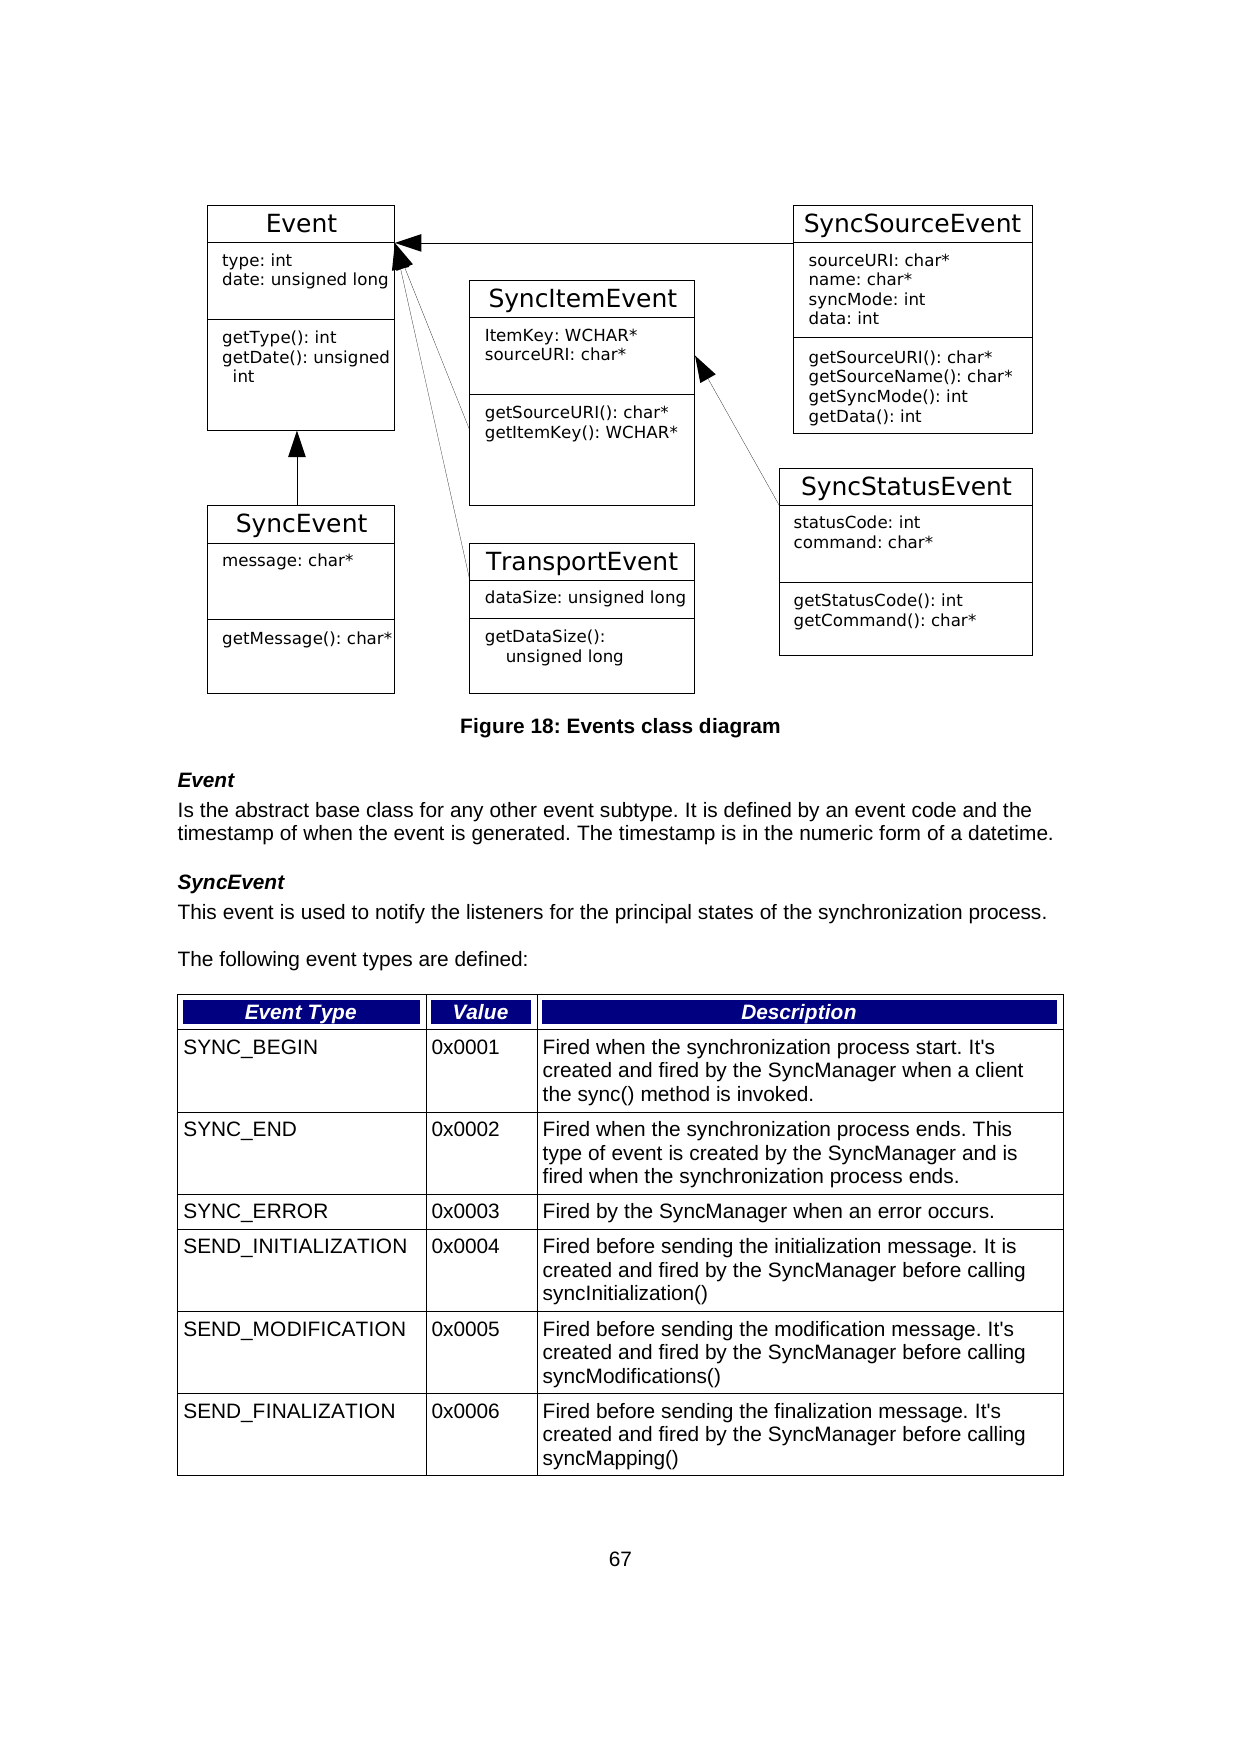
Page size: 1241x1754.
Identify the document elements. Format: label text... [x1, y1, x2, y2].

table_cell SYNC_END [178, 1113, 426, 1194]
table_cell Fired when the synchronization process start. It's created and fired by the SyncManager when a client the sync() method is invoked. [538, 1030, 1063, 1112]
table_cell SEND_MODIFICATION [178, 1312, 426, 1393]
table_cell Fired before sending the finalization message. It's created and fired by the SyncManager before calling syncMapping() [538, 1394, 1063, 1475]
table_cell SEND_INITIALIZATION [178, 1230, 426, 1311]
table_header Description [538, 995, 1063, 1029]
table_cell SYNC_BEGIN [178, 1030, 426, 1112]
subtitle Event [177, 177, 1063, 792]
text Figure 18: Events class diagram [179, 210, 1061, 738]
text This event is used to notify the listeners for the principal states of the synchronization process. [177, 900, 1063, 924]
text Is the abstract base class for any other event subtype. It is defined by an event code and the timestamp of when the event is generated. The timestamp is in the numeric form of a datetime. [177, 798, 1063, 845]
table_cell SEND_FINALIZATION [178, 1394, 426, 1475]
table_cell Fired when the synchronization process ends. This type of event is created by the SyncManager and is fired when the synchronization process ends. [538, 1113, 1063, 1194]
table_cell Fired before sending the modification message. It's created and fired by the SyncManager before calling syncModifications() [538, 1312, 1063, 1393]
table_header Event Type [178, 995, 426, 1029]
table_cell 0x0005 [427, 1312, 537, 1393]
subtitle SyncEvent [177, 870, 1063, 894]
table_cell Fired before sending the initialization message. It is created and fired by the SyncManager before calling syncInitialization() [538, 1230, 1063, 1311]
table_cell 0x0006 [427, 1394, 537, 1475]
table_cell 0x0002 [427, 1113, 537, 1194]
text The following event types are defined: [177, 947, 1063, 971]
table_cell 0x0001 [427, 1030, 537, 1112]
table_cell 0x0003 [427, 1195, 537, 1229]
table_cell 0x0004 [427, 1230, 537, 1311]
table_cell Fired by the SyncManager when an error occurs. [538, 1195, 1063, 1229]
table_cell SYNC_ERROR [178, 1195, 426, 1229]
table_header Value [427, 995, 537, 1029]
